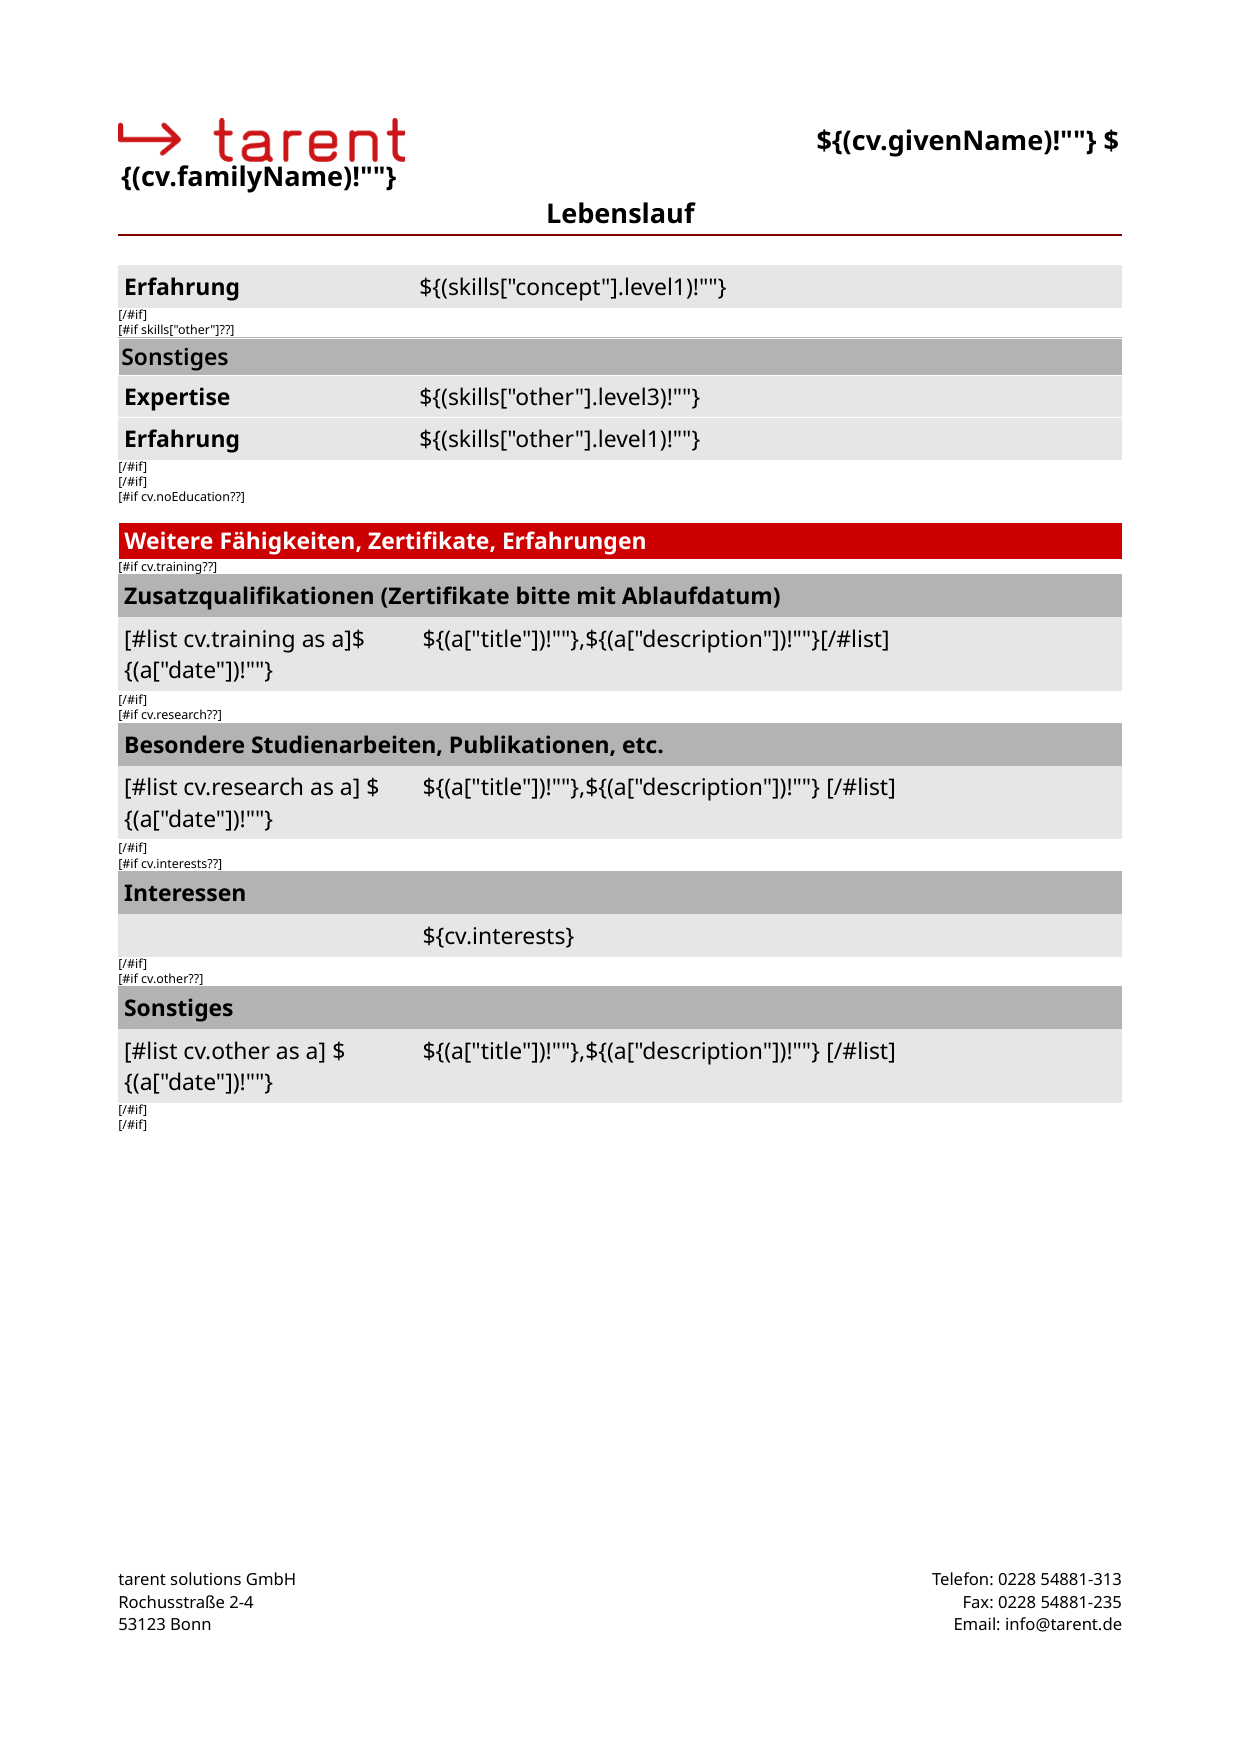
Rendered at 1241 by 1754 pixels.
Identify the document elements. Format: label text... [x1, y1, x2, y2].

table_header Interessen [118, 871, 1122, 914]
table_header Sonstiges [118, 986, 1122, 1029]
table_cell ${(a["title"])!""},${(a["description"])!""}[/#list] [416, 617, 1122, 691]
text [/#if] [118, 460, 1122, 475]
text [/#if] [118, 1118, 1122, 1133]
text [/#if] [118, 839, 1122, 857]
text Weitere Fähigkeiten, Zertifikate, Erfahrungen [119, 523, 1122, 559]
table_header ${(skills["other"].level3)!""} [413, 376, 1122, 417]
text [#if cv.noEducation??] [118, 490, 1122, 504]
table_header Zusatzqualifikationen (Zertifikate bitte mit Ablaufdatum) [118, 574, 1122, 617]
table_cell ${(a["title"])!""},${(a["description"])!""} [/#list] [416, 1029, 1122, 1103]
text [/#if] [118, 1103, 1122, 1118]
text [/#if] [118, 957, 1122, 972]
text [#if skills["other"]??] [118, 323, 1122, 337]
table_header ${(skills["concept"].level1)!""} [413, 265, 1122, 308]
table_cell [#list cv.training as a]${(a["date"])!""} [118, 617, 416, 691]
text [/#if] [118, 691, 1122, 708]
table_header Erfahrung [118, 418, 413, 460]
table_header ${(skills["other"].level1)!""} [413, 418, 1122, 460]
table_cell ${(a["title"])!""},${(a["description"])!""} [/#list] [416, 766, 1122, 839]
text [/#if] [118, 308, 1122, 323]
table_cell [118, 914, 416, 957]
text Sonstiges [119, 339, 1122, 375]
table_cell [#list cv.research as a] ${(a["date"])!""} [118, 766, 416, 839]
text [#if cv.training??] [118, 560, 1122, 574]
picture [118, 118, 405, 162]
table_header Erfahrung [118, 265, 413, 308]
text [#if cv.interests??] [118, 857, 1122, 871]
table_header Besondere Studienarbeiten, Publikationen, etc. [118, 723, 1122, 766]
table_cell [#list cv.other as a] ${(a["date"])!""} [118, 1029, 416, 1103]
text [#if cv.other??] [118, 972, 1122, 986]
table_header Expertise [118, 376, 413, 417]
text [#if cv.research??] [118, 708, 1122, 723]
text [/#if] [118, 475, 1122, 490]
table_cell ${cv.interests} [416, 914, 1122, 957]
